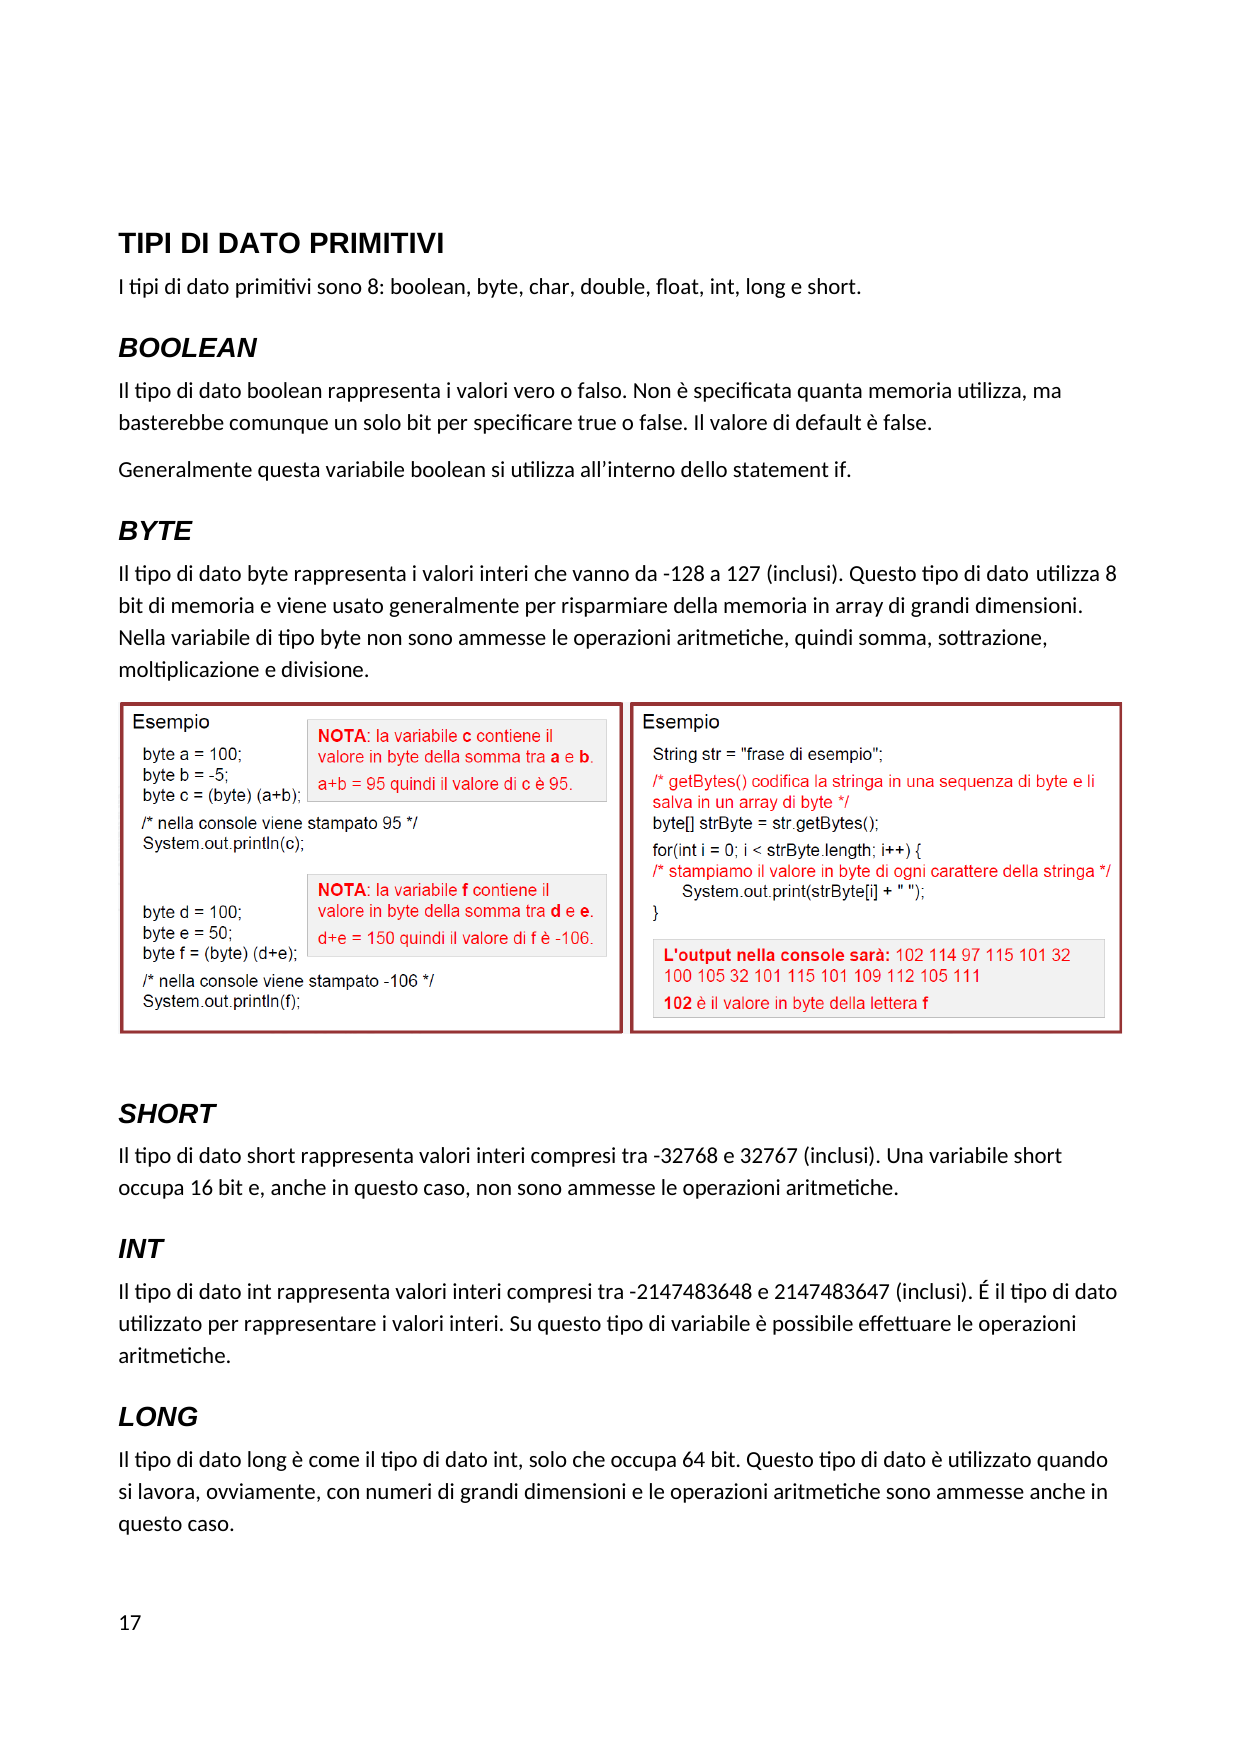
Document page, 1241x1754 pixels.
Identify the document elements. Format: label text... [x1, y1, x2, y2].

subtitle BOOLEAN [118, 332, 1122, 364]
subtitle BYTE [118, 514, 1122, 546]
picture [118, 702, 1123, 1034]
text Il tipo di dato long è come il tipo di dato int, solo che occupa 64 bit. Questo tipo di dato è utilizzato quando si lavora, ovviamente, con numeri di grandi dimensioni e le operazioni aritmetiche sono ammesse anche in questo caso. [118, 1445, 1122, 1538]
text I tipi di dato primitivi sono 8: boolean, byte, char, double, float, int, long e short. [118, 272, 1122, 301]
text Il tipo di dato boolean rappresenta i valori vero o falso. Non è specificata quanta memoria utilizza, ma basterebbe comunque un solo bit per specificare true o false. Il valore di default è false. [118, 376, 1122, 436]
subtitle LONG [118, 1401, 1122, 1433]
text Generalmente questa variabile boolean si utilizza all’interno dello statement if. [118, 455, 1122, 483]
text Il tipo di dato byte rappresenta i valori interi che vanno da -128 a 127 (inclusi). Questo tipo di dato utilizza 8 bit di memoria e viene usato generalmente per risparmiare della memoria in array di grandi dimensioni. Nella variabile di tipo byte non sono ammesse le operazioni aritmetiche, quindi somma, sottrazione, moltiplicazione e divisione. [118, 559, 1122, 683]
subtitle SHORT [118, 1097, 1122, 1129]
text Il tipo di dato short rappresenta valori interi compresi tra -32768 e 32767 (inclusi). Una variabile short occupa 16 bit e, anche in questo caso, non sono ammesse le operazioni aritmetiche. [118, 1141, 1122, 1202]
subtitle INT [118, 1233, 1122, 1265]
text Il tipo di dato int rappresenta valori interi compresi tra -2147483648 e 2147483647 (inclusi). É il tipo di dato utilizzato per rappresentare i valori interi. Su questo tipo di variabile è possibile effettuare le operazioni aritmetiche. [118, 1277, 1122, 1369]
subtitle TIPI DI DATO PRIMITIVI [118, 226, 1122, 260]
